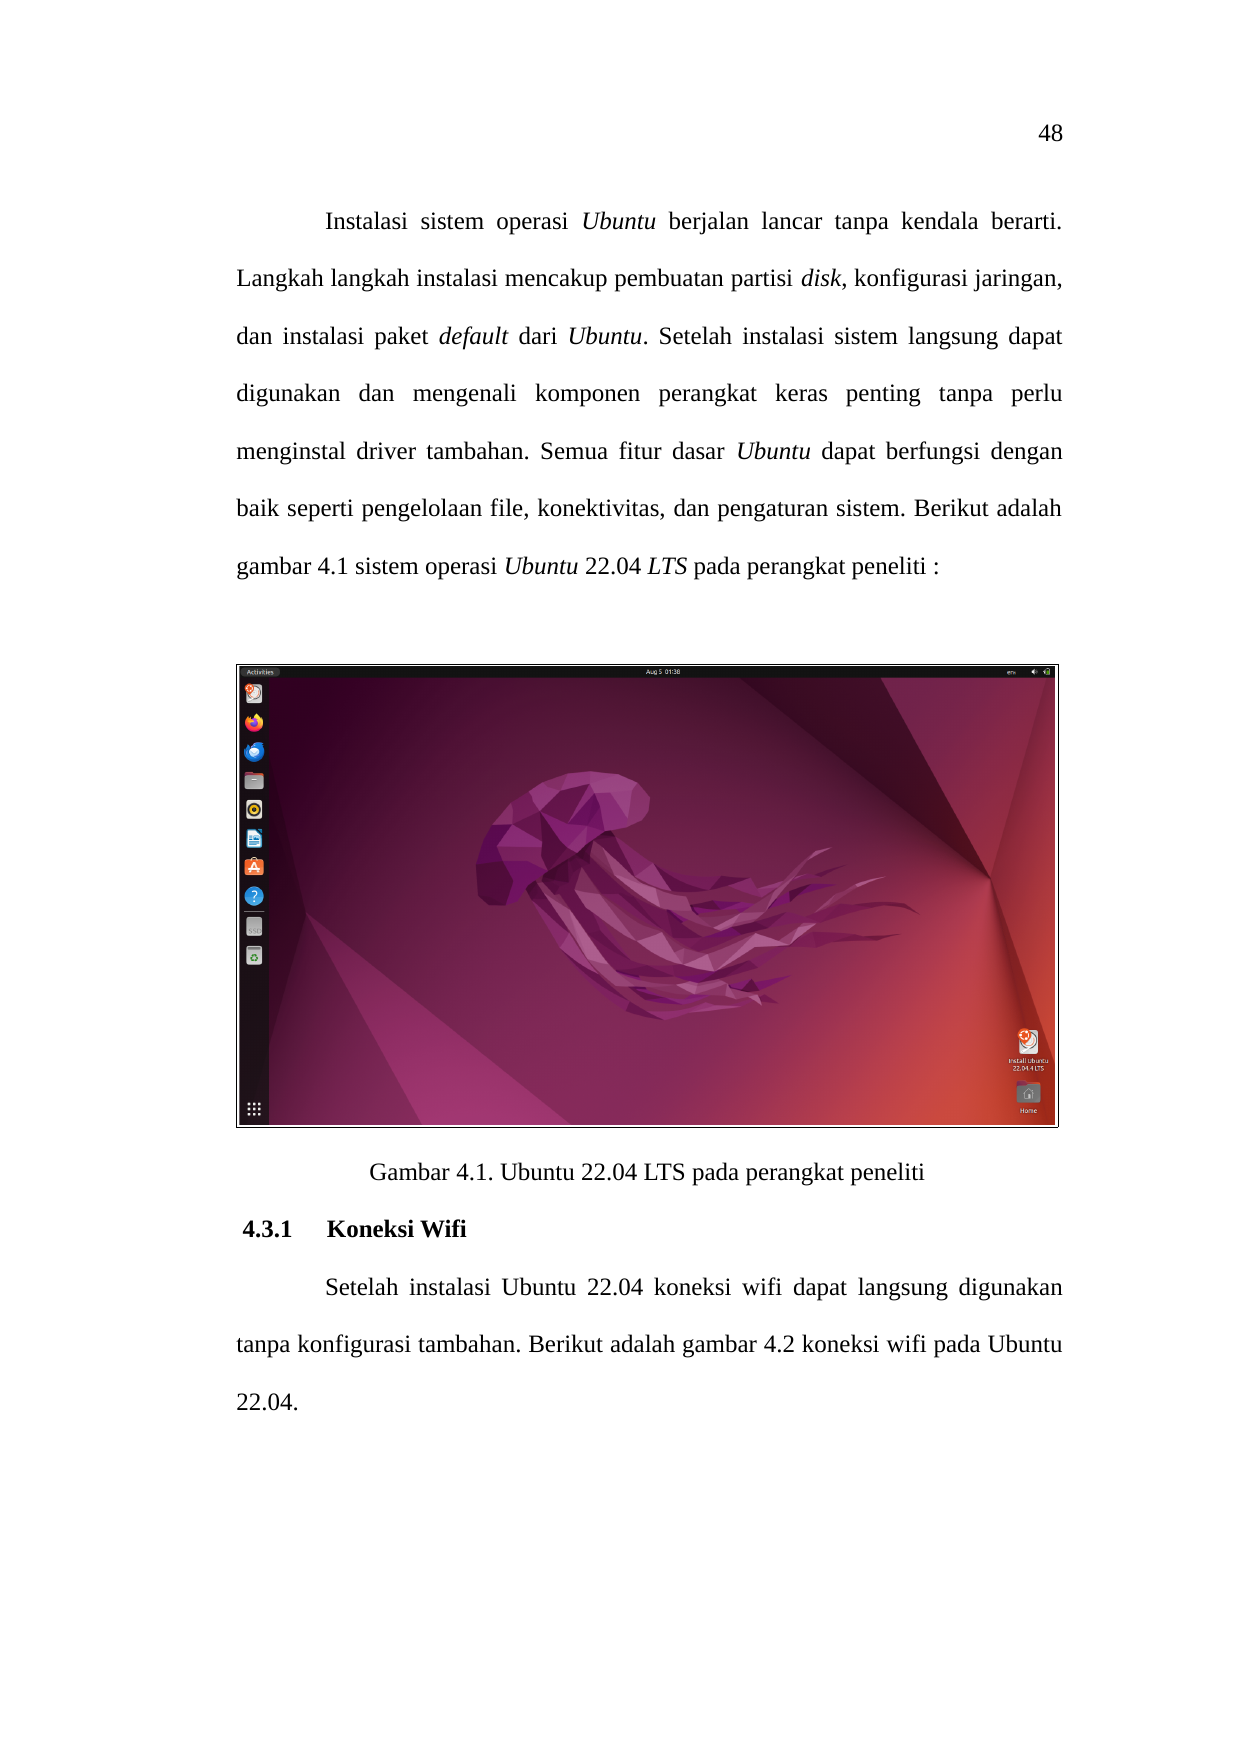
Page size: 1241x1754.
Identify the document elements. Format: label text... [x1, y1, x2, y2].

text Instalasi sistem operasi Ubuntu berjalan lancar tanpa kendala berarti. Langkah langkah instalasi mencakup pembuatan partisi disk, konfigurasi jaringan, dan instalasi paket default dari Ubuntu. Setelah instalasi sistem langsung dapat digunakan dan mengenali komponen perangkat keras penting tanpa perlu menginstal driver tambahan. Semua fitur dasar Ubuntu dapat berfungsi dengan baik seperti pengelolaan file, konektivitas, dan pengaturan sistem. Berikut adalah gambar 4.1 sistem operasi Ubuntu 22.04 LTS pada perangkat peneliti : [236, 206, 1063, 580]
text Gambar 4.1. Ubuntu 22.04 LTS pada perangkat peneliti [236, 1128, 1058, 1185]
subtitle Koneksi Wifi [236, 1214, 1063, 1243]
text Setelah instalasi Ubuntu 22.04 koneksi wifi dapat langsung digunakan tanpa konfigurasi tambahan. Berikut adalah gambar 4.2 koneksi wifi pada Ubuntu 22.04. [236, 1272, 1063, 1415]
text [237, 665, 1058, 1127]
